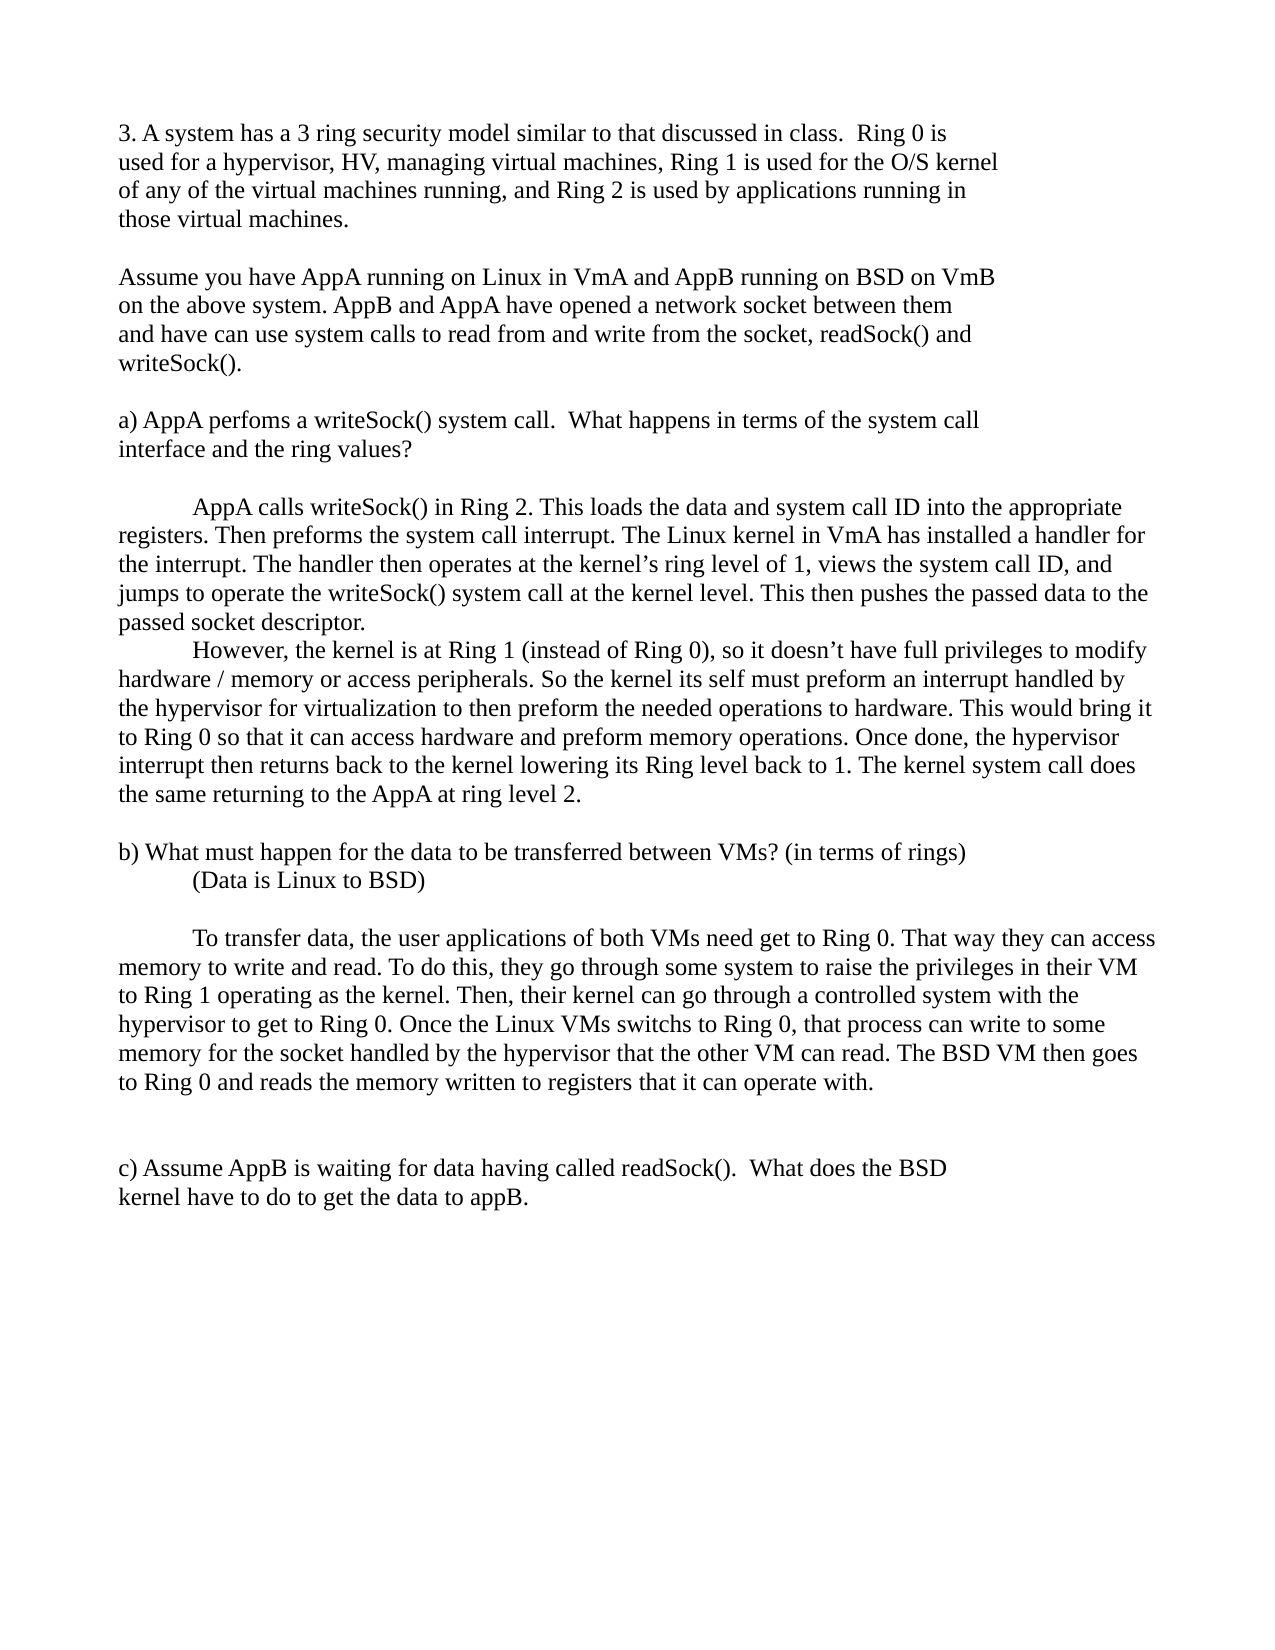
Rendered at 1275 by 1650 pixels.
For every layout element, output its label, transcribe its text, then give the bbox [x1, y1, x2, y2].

text (Data is Linux to BSD) [118, 866, 1157, 894]
text interface and the ring values? [118, 434, 1157, 463]
text b) What must happen for the data to be transferred between VMs? (in terms of rings) [118, 837, 1157, 866]
text c) Assume AppB is waiting for data having called readSock(). What does the BSD [118, 1153, 1157, 1182]
text those virtual machines. [118, 204, 1157, 233]
text writeSock(). [118, 348, 1157, 377]
text However, the kernel is at Ring 1 (instead of Ring 0), so it doesn’t have full privileges to modify hardware / memory or access peripherals. So the kernel its self must preform an interrupt handled by the hypervisor for virtualization to then preform the needed operations to hardware. This would bring it to Ring 0 so that it can access hardware and preform memory operations. Once done, the hypervisor interrupt then returns back to the kernel lowering its Ring level back to 1. The kernel system call does the same returning to the AppA at ring level 2. [118, 636, 1157, 808]
text To transfer data, the user applications of both VMs need get to Ring 0. That way they can access memory to write and read. To do this, they go through some system to raise the privileges in their VM to Ring 1 operating as the kernel. Then, their kernel can go through a controlled system with the hypervisor to get to Ring 0. Once the Linux VMs switchs to Ring 0, that process can write to some memory for the socket handled by the hypervisor that the other VM can read. The BSD VM then goes to Ring 0 and reads the memory written to registers that it can operate with. [118, 923, 1157, 1096]
text 3. A system has a 3 ring security model similar to that discussed in class. Ring 0 is [118, 118, 1157, 147]
text Assume you have AppA running on Linux in VmA and AppB running on BSD on VmB [118, 262, 1157, 291]
text a) AppA perfoms a writeSock() system call. What happens in terms of the system call [118, 406, 1157, 434]
text kernel have to do to get the data to appB. [118, 1182, 1157, 1211]
text of any of the virtual machines running, and Ring 2 is used by applications running in [118, 176, 1157, 204]
text on the above system. AppB and AppA have opened a network socket between them [118, 291, 1157, 319]
text used for a hypervisor, HV, managing virtual machines, Ring 1 is used for the O/S kernel [118, 147, 1157, 176]
text AppA calls writeSock() in Ring 2. This loads the data and system call ID into the appropriate registers. Then preforms the system call interrupt. The Linux kernel in VmA has installed a handler for the interrupt. The handler then operates at the kernel’s ring level of 1, views the system call ID, and jumps to operate the writeSock() system call at the kernel level. This then pushes the passed data to the passed socket descriptor. [118, 492, 1157, 636]
text and have can use system calls to read from and write from the socket, readSock() and [118, 319, 1157, 348]
